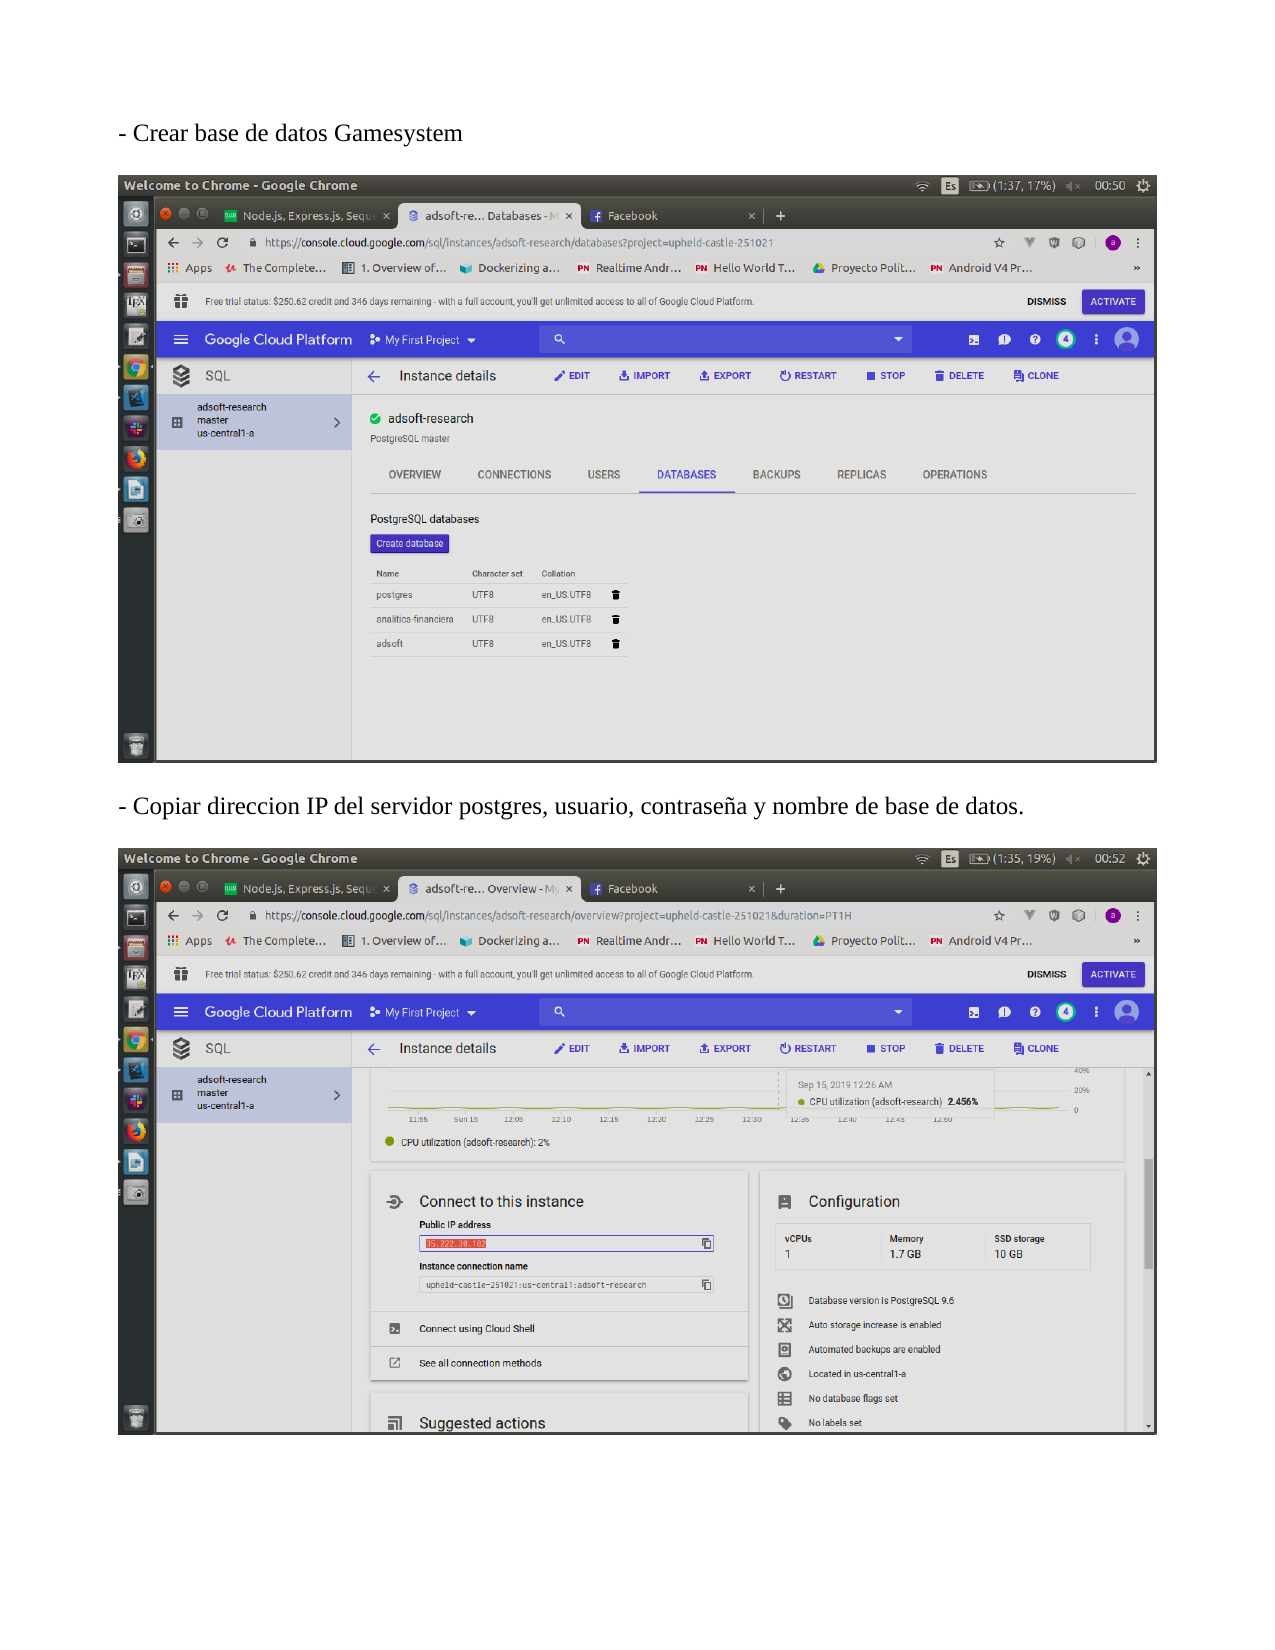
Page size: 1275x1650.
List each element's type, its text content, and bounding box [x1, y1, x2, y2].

picture [118, 848, 1157, 1435]
text - Copiar direccion IP del servidor postgres, usuario, contraseña y nombre de base de datos. [118, 791, 1157, 820]
text - Crear base de datos Gamesystem [118, 118, 1157, 147]
picture [118, 175, 1157, 763]
